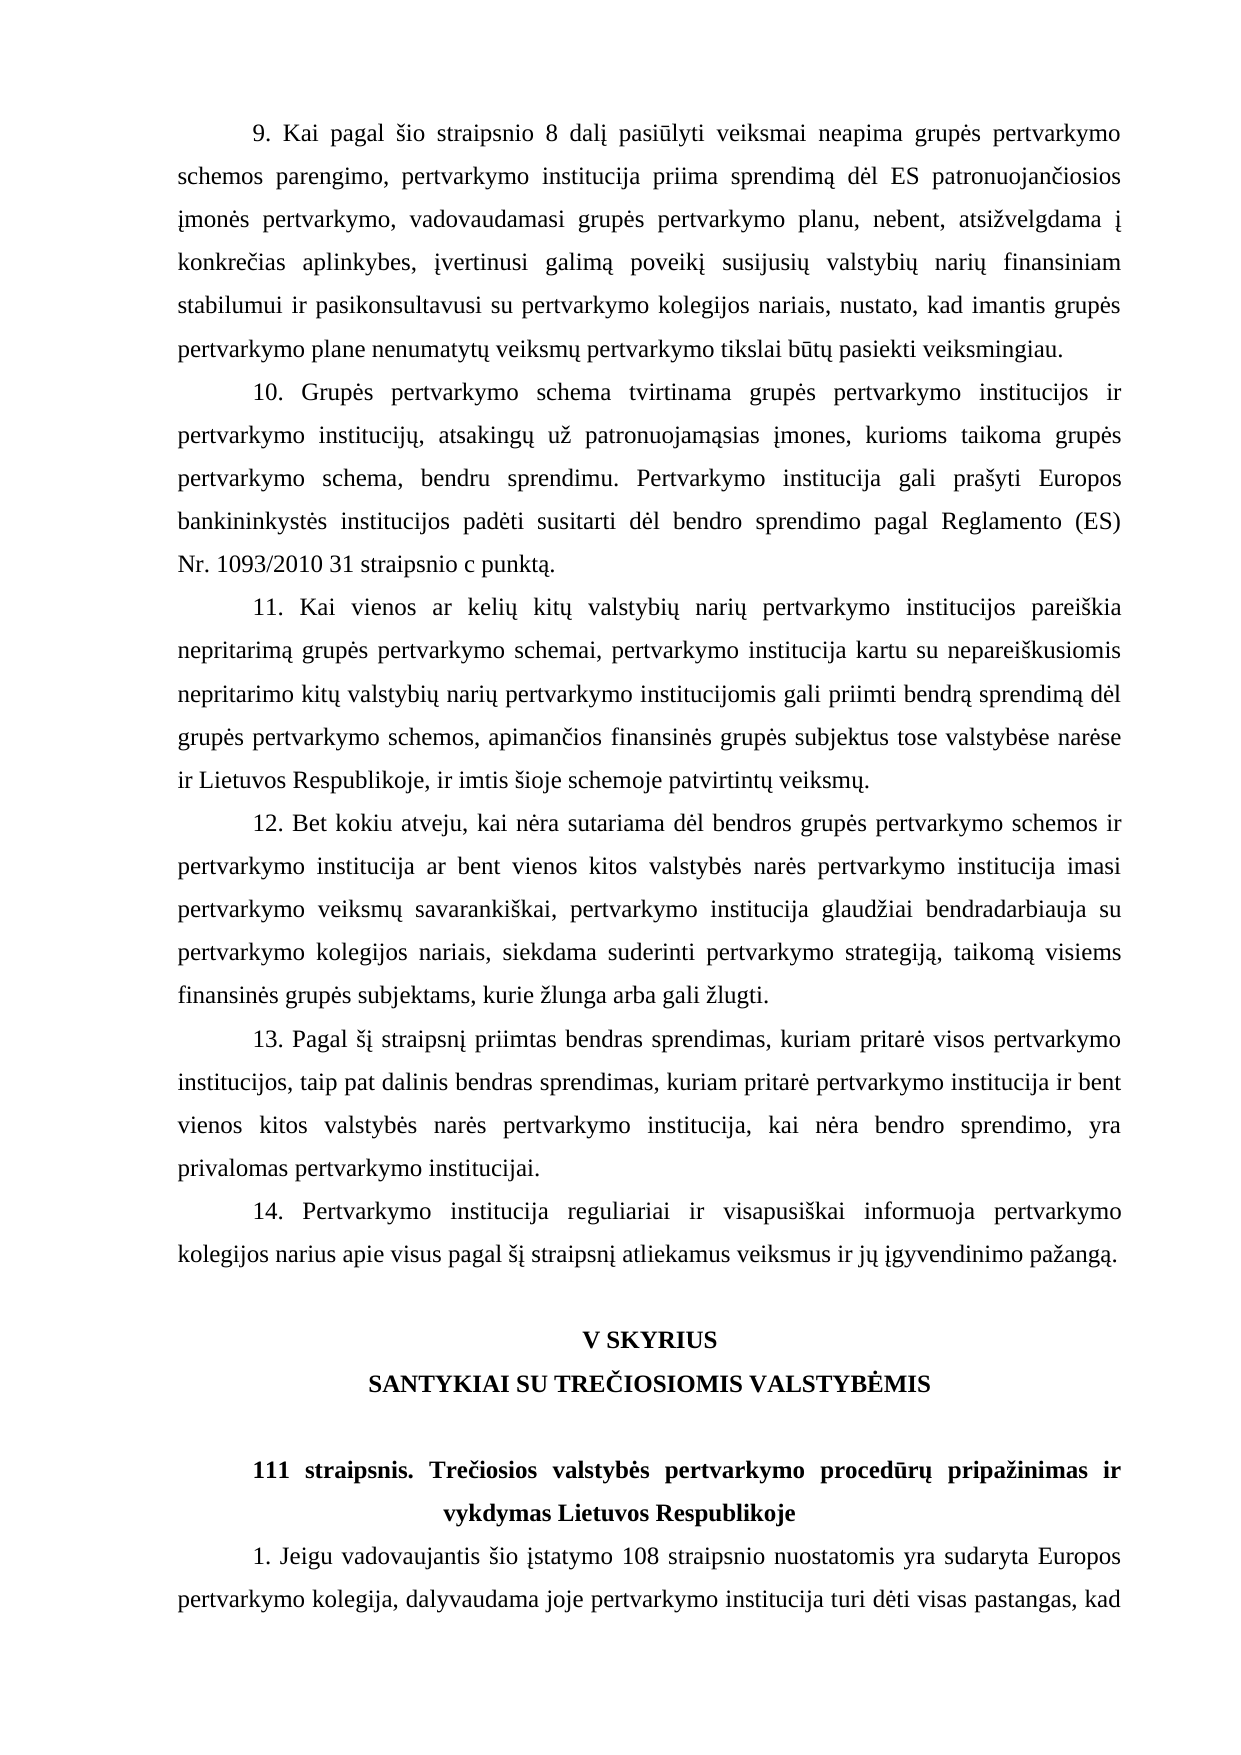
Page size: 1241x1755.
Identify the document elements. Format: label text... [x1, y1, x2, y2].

text V SKYRIUS [177, 1326, 1122, 1354]
text 12. Bet kokiu atveju, kai nėra sutariama dėl bendros grupės pertvarkymo schemos ir pertvarkymo institucija ar bent vienos kitos valstybės narės pertvarkymo institucija imasi pertvarkymo veiksmų savarankiškai, pertvarkymo institucija glaudžiai bendradarbiauja su pertvarkymo kolegijos nariais, siekdama suderinti pertvarkymo strategiją, taikomą visiems finansinės grupės subjektams, kurie žlunga arba gali žlugti. [177, 808, 1122, 1009]
text 14. Pertvarkymo institucija reguliariai ir visapusiškai informuoja pertvarkymo kolegijos narius apie visus pagal šį straipsnį atliekamus veiksmus ir jų įgyvendinimo pažangą. [177, 1196, 1122, 1268]
text 13. Pagal šį straipsnį priimtas bendras sprendimas, kuriam pritarė visos pertvarkymo institucijos, taip pat dalinis bendras sprendimas, kuriam pritarė pertvarkymo institucija ir bent vienos kitos valstybės narės pertvarkymo institucija, kai nėra bendro sprendimo, yra privalomas pertvarkymo institucijai. [177, 1024, 1122, 1182]
text 111 straipsnis. Trečiosios valstybės pertvarkymo procedūrų pripažinimas ir vykdymas Lietuvos Respublikoje [252, 1455, 1122, 1527]
text 11. Kai vienos ar kelių kitų valstybių narių pertvarkymo institucijos pareiškia nepritarimą grupės pertvarkymo schemai, pertvarkymo institucija kartu su nepareiškusiomis nepritarimo kitų valstybių narių pertvarkymo institucijomis gali priimti bendrą sprendimą dėl grupės pertvarkymo schemos, apimančios finansinės grupės subjektus tose valstybėse narėse ir Lietuvos Respublikoje, ir imtis šioje schemoje patvirtintų veiksmų. [177, 592, 1122, 794]
text SANTYKIAI SU TREČIOSIOMIS VALSTYBĖMIS [177, 1369, 1122, 1397]
text 9. Kai pagal šio straipsnio 8 dalį pasiūlyti veiksmai neapima grupės pertvarkymo schemos parengimo, pertvarkymo institucija priima sprendimą dėl ES patronuojančiosios įmonės pertvarkymo, vadovaudamasi grupės pertvarkymo planu, nebent, atsižvelgdama į konkrečias aplinkybes, įvertinusi galimą poveikį susijusių valstybių narių finansiniam stabilumui ir pasikonsultavusi su pertvarkymo kolegijos nariais, nustato, kad imantis grupės pertvarkymo plane nenumatytų veiksmų pertvarkymo tikslai būtų pasiekti veiksmingiau. [177, 118, 1122, 362]
text 1. Jeigu vadovaujantis šio įstatymo 108 straipsnio nuostatomis yra sudaryta Europos pertvarkymo kolegija, dalyvaudama joje pertvarkymo institucija turi dėti visas pastangas, kad [177, 1541, 1122, 1613]
text 10. Grupės pertvarkymo schema tvirtinama grupės pertvarkymo institucijos ir pertvarkymo institucijų, atsakingų už patronuojamąsias įmones, kurioms taikoma grupės pertvarkymo schema, bendru sprendimu. Pertvarkymo institucija gali prašyti Europos bankininkystės institucijos padėti susitarti dėl bendro sprendimo pagal Reglamento (ES) Nr. 1093/2010 31 straipsnio c punktą. [177, 377, 1122, 578]
